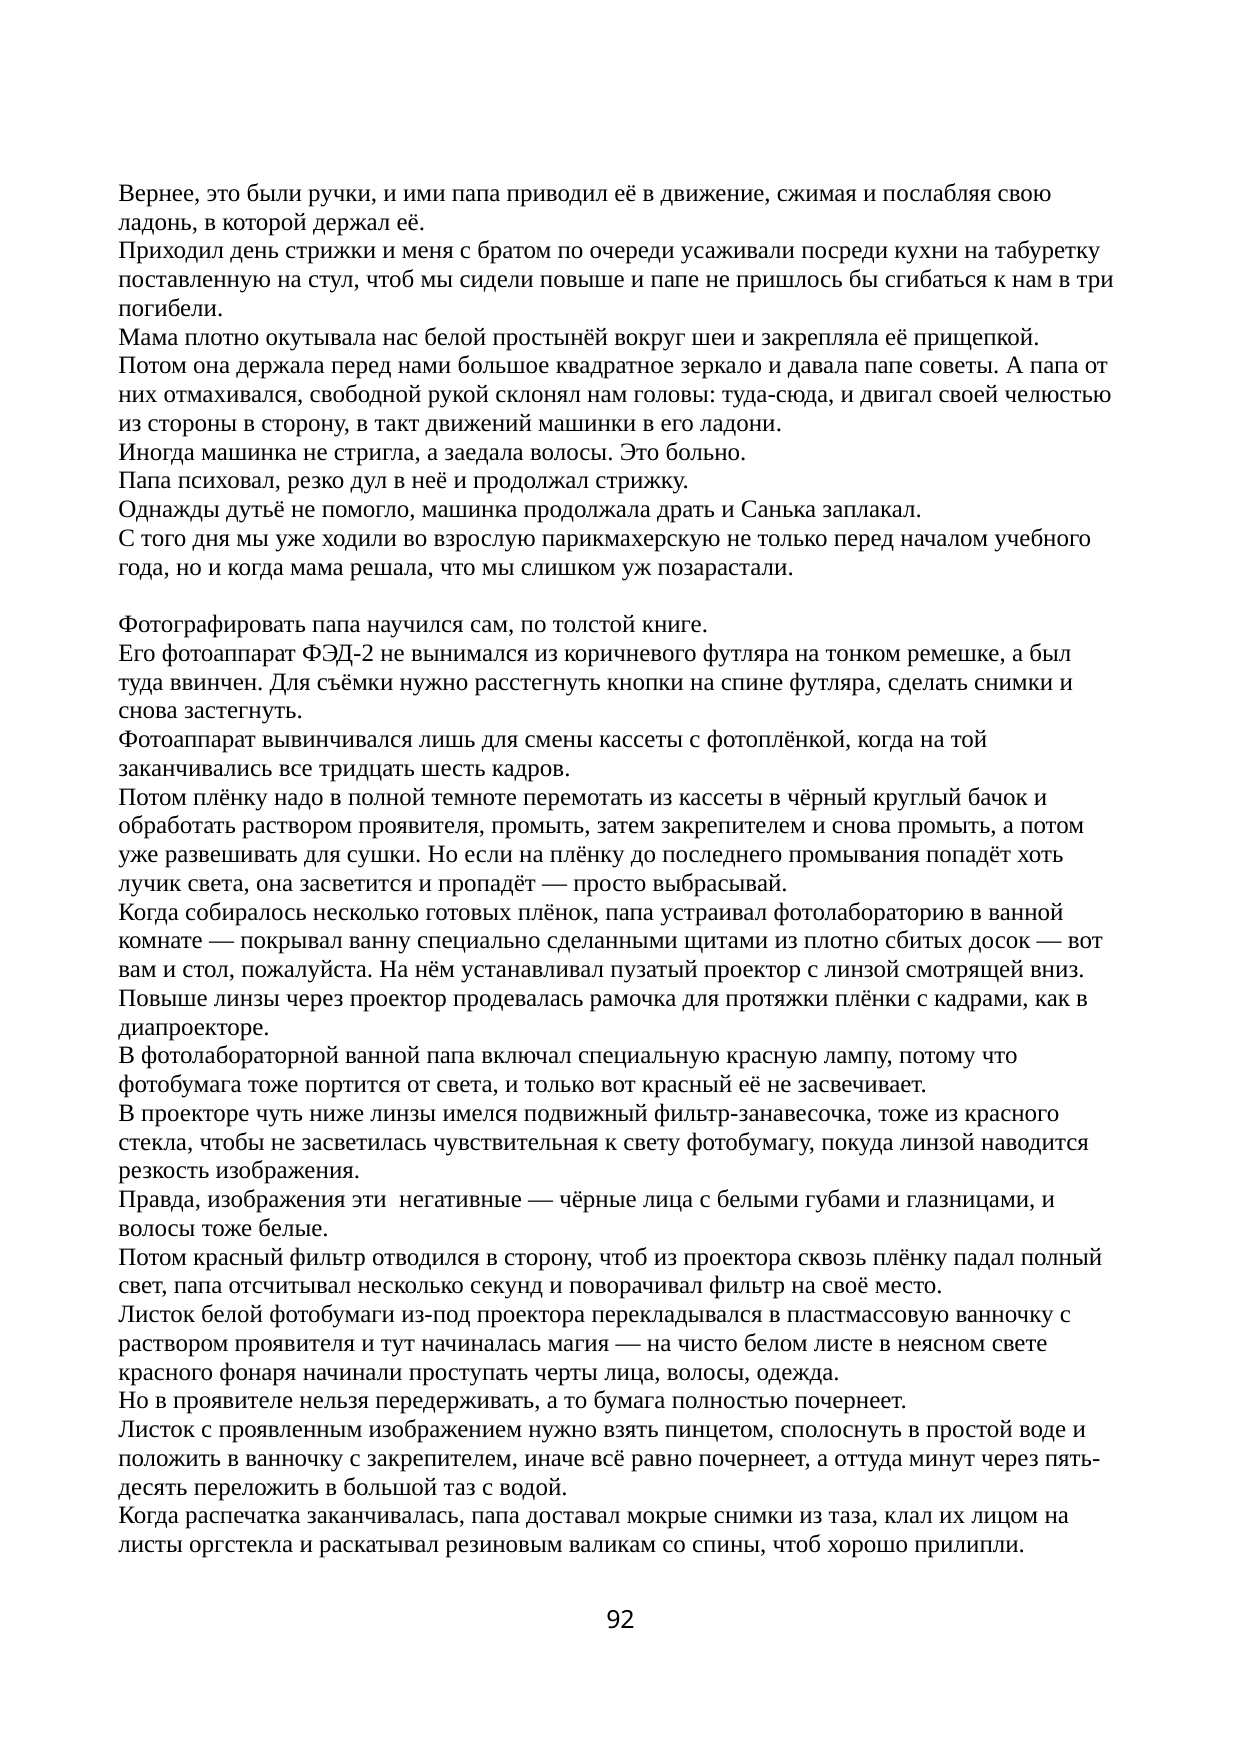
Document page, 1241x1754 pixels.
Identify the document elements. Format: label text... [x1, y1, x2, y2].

text Потом плёнку надо в полной темноте перемотать из кассеты в чёрный круглый бачок и обработать раствором проявителя, промыть, затем закрепителем и снова промыть, а потом уже развешивать для сушки. Но если на плёнку до последнего промывания попадёт хоть лучик света, она засветится и пропадёт — просто выбрасывай. [118, 782, 1122, 897]
text Когда собиралось несколько готовых плёнок, папа устраивал фотолабораторию в ванной комнате — покрывал ванну специально сделанными щитами из плотно сбитых досок — вот вам и стол, пожалуйста. На нём устанавливал пузатый проектор с линзой смотрящей вниз. [118, 897, 1122, 983]
text Повыше линзы через проектор продевалась рамочка для протяжки плёнки с кадрами, как в диапроекторе. [118, 983, 1122, 1041]
text Листок с проявленным изображением нужно взять пинцетом, сполоснуть в простой воде и положить в ванночку с закрепителем, иначе всё равно почернеет, а оттуда минут через пять-десять переложить в большой таз с водой. [118, 1414, 1122, 1501]
text С того дня мы уже ходили во взрослую парикмахерскую не только перед началом учебного года, но и когда мама решала, что мы слишком уж позарастали. [118, 523, 1122, 581]
text Его фотоаппарат ФЭД-2 не вынимался из коричневого футляра на тонком ремешке, а был туда ввинчен. Для съёмки нужно расстегнуть кнопки на спине футляра, сделать снимки и снова застегнуть. [118, 638, 1122, 724]
text Вернее, это были ручки, и ими папа приводил её в движение, сжимая и послабляя свою ладонь, в которой держал её. [118, 178, 1122, 236]
text В проекторе чуть ниже линзы имелся подвижный фильтр-занавесочка, тоже из красного стекла, чтобы не засветилась чувствительная к свету фотобумагу, покуда линзой наводится резкость изображения. [118, 1098, 1122, 1184]
text Приходил день стрижки и меня с братом по очереди усаживали посреди кухни на табуретку поставленную на стул, чтоб мы сидели повыше и папе не пришлось бы сгибаться к нам в три погибели. [118, 236, 1122, 322]
text Иногда машинка не стригла, а заедала волосы. Это больно. [118, 437, 1122, 466]
text Листок белой фотобумаги из-под проектора перекладывался в пластмассовую ванночку с раствором проявителя и тут начиналась магия — на чисто белом листе в неясном свете красного фонаря начинали проступать черты лица, волосы, одежда. [118, 1299, 1122, 1386]
text Потом она держала перед нами большое квадратное зеркало и давала папе советы. А папа от них отмахивался, свободной рукой склонял нам головы: туда-сюда, и двигал своей челюстью из стороны в сторону, в такт движений машинки в его ладони. [118, 351, 1122, 437]
text В фотолабораторной ванной папа включал специальную красную лампу, потому что фотобумага тоже портится от света, и только вот красный её не засвечивает. [118, 1041, 1122, 1098]
text Когда распечатка заканчивалась, папа доставал мокрые снимки из таза, клал их лицом на листы оргстекла и раскатывал резиновым валикам со спины, чтоб хорошо прилипли. [118, 1501, 1122, 1558]
text Папа психовал, резко дул в неё и продолжал стрижку. [118, 466, 1122, 494]
text Правда, изображения эти негативные — чёрные лица с белыми губами и глазницами, и волосы тоже белые. [118, 1184, 1122, 1242]
text Потом красный фильтр отводился в сторону, чтоб из проектора сквозь плёнку падал полный свет, папа отсчитывал несколько секунд и поворачивал фильтр на своё место. [118, 1242, 1122, 1299]
text Но в проявителе нельзя передерживать, а то бумага полностью почернеет. [118, 1386, 1122, 1414]
text Мама плотно окутывала нас белой простынёй вокруг шеи и закрепляла её прищепкой. [118, 322, 1122, 351]
text Фотоаппарат вывинчивался лишь для смены кассеты с фотоплёнкой, когда на той заканчивались все тридцать шесть кадров. [118, 724, 1122, 782]
text Однажды дутьё не помогло, машинка продолжала драть и Санька заплакал. [118, 494, 1122, 523]
text Фотографировать папа научился сам, по толстой книге. [118, 609, 1122, 638]
